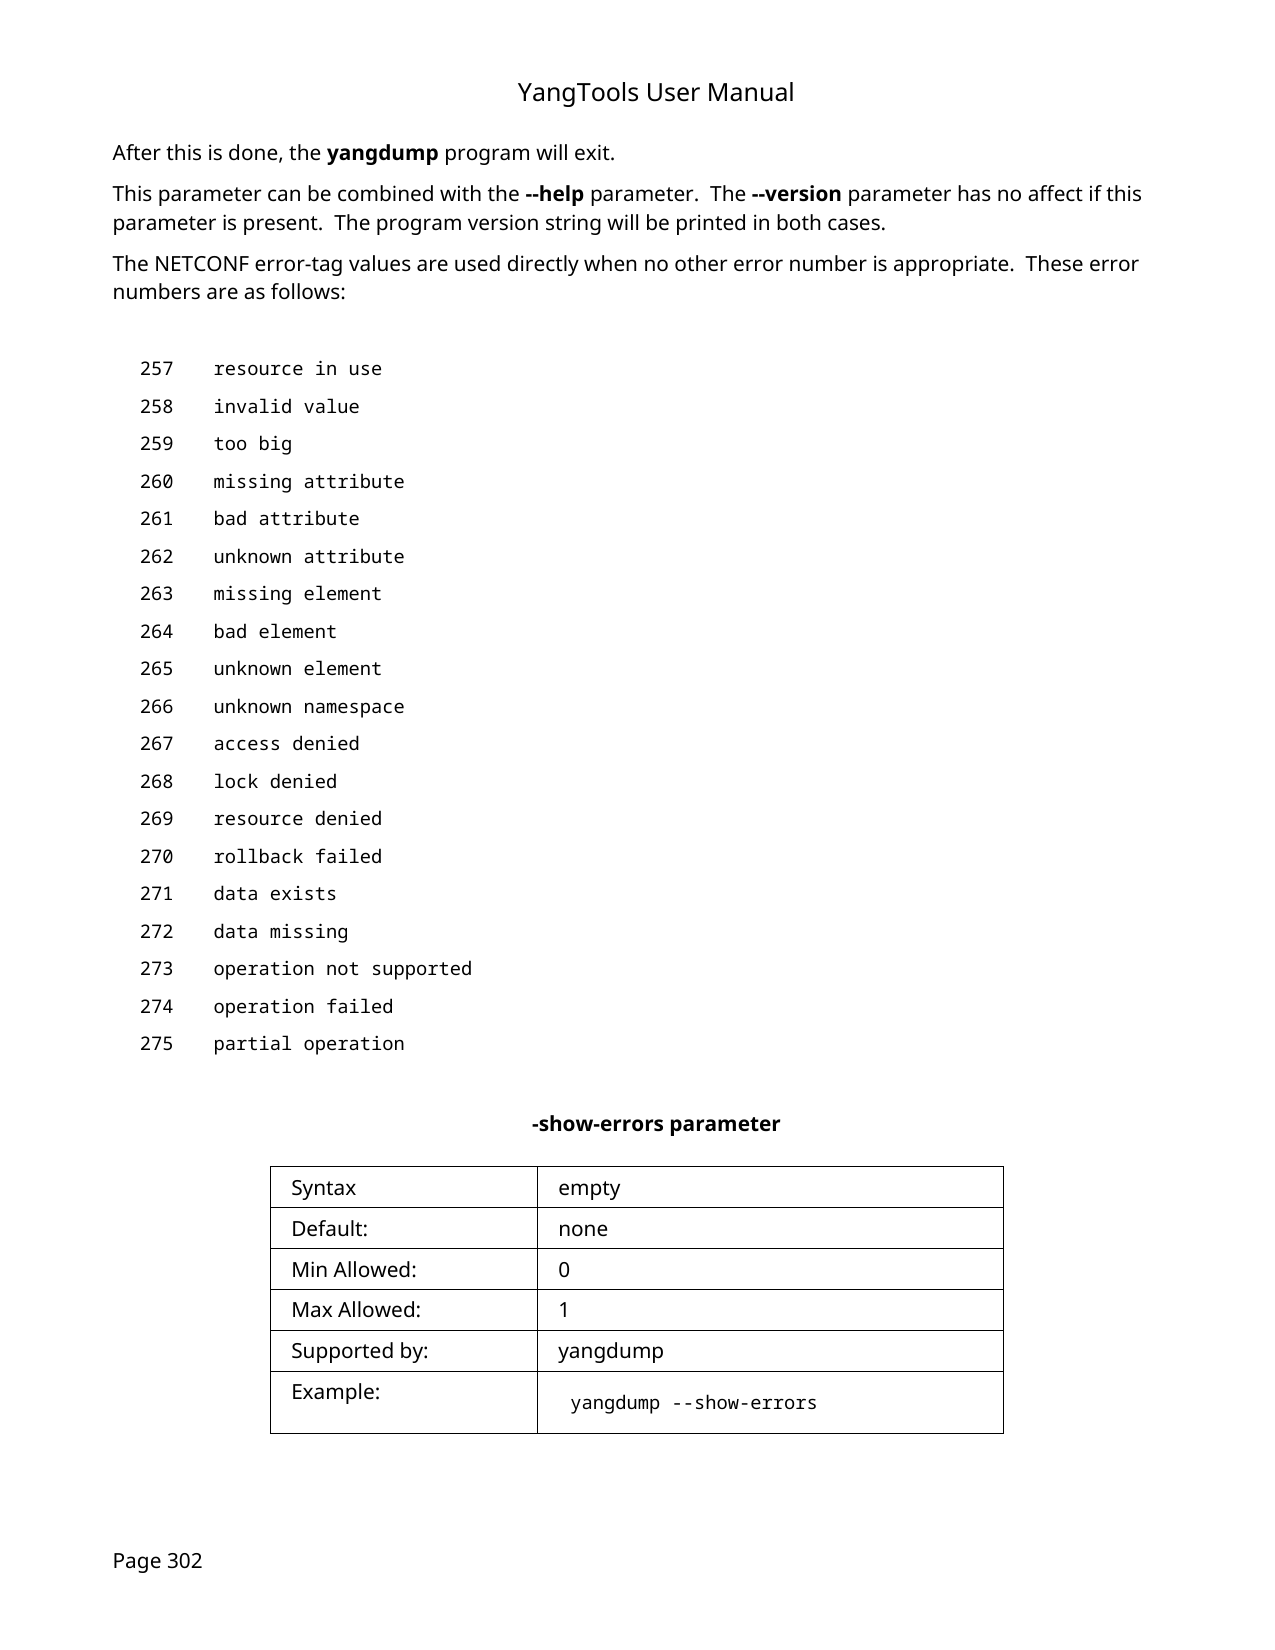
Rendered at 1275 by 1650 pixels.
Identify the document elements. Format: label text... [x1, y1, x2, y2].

text 272 data missing [139, 918, 1200, 944]
text This parameter can be combined with the --help parameter. The --version parameter has no affect if this parameter is present. The program version string will be printed in both cases. [112, 179, 1200, 236]
text 270 rollback failed [139, 843, 1200, 869]
table_cell none [538, 1208, 1003, 1248]
text 269 resource denied [139, 806, 1200, 831]
text 259 too big [139, 431, 1200, 456]
table_header empty [538, 1167, 1003, 1207]
table_cell yangdump [538, 1331, 1003, 1371]
text 264 bad element [139, 618, 1200, 644]
table_header Syntax [271, 1167, 537, 1207]
table_cell Supported by: [271, 1331, 537, 1371]
text 267 access denied [139, 731, 1200, 756]
text The NETCONF error-tag values are used directly when no other error number is appropriate. These error numbers are as follows: [112, 249, 1200, 306]
text 260 missing attribute [139, 468, 1200, 494]
table_cell Min Allowed: [271, 1249, 537, 1289]
text 271 data exists [139, 881, 1200, 906]
text 275 partial operation [139, 1031, 1200, 1056]
subtitle -show-errors parameter [127, 1109, 1185, 1138]
table_cell 1 [538, 1290, 1003, 1330]
table_cell 0 [538, 1249, 1003, 1289]
text 273 operation not supported [139, 956, 1200, 981]
text 263 missing element [139, 581, 1200, 606]
text 268 lock denied [139, 768, 1200, 794]
table_cell Example: [271, 1372, 537, 1433]
table_cell Default: [271, 1208, 537, 1248]
text After this is done, the yangdump program will exit. [112, 138, 1200, 167]
text 265 unknown element [139, 656, 1200, 681]
table_cell Max Allowed: [271, 1290, 537, 1330]
text 261 bad attribute [139, 506, 1200, 531]
text 274 operation failed [139, 993, 1200, 1019]
table_cell yangdump --show-errors [538, 1372, 1003, 1433]
text 257 resource in use [139, 356, 1200, 381]
text 258 invalid value [139, 393, 1200, 419]
text 266 unknown namespace [139, 693, 1200, 719]
text 262 unknown attribute [139, 543, 1200, 569]
